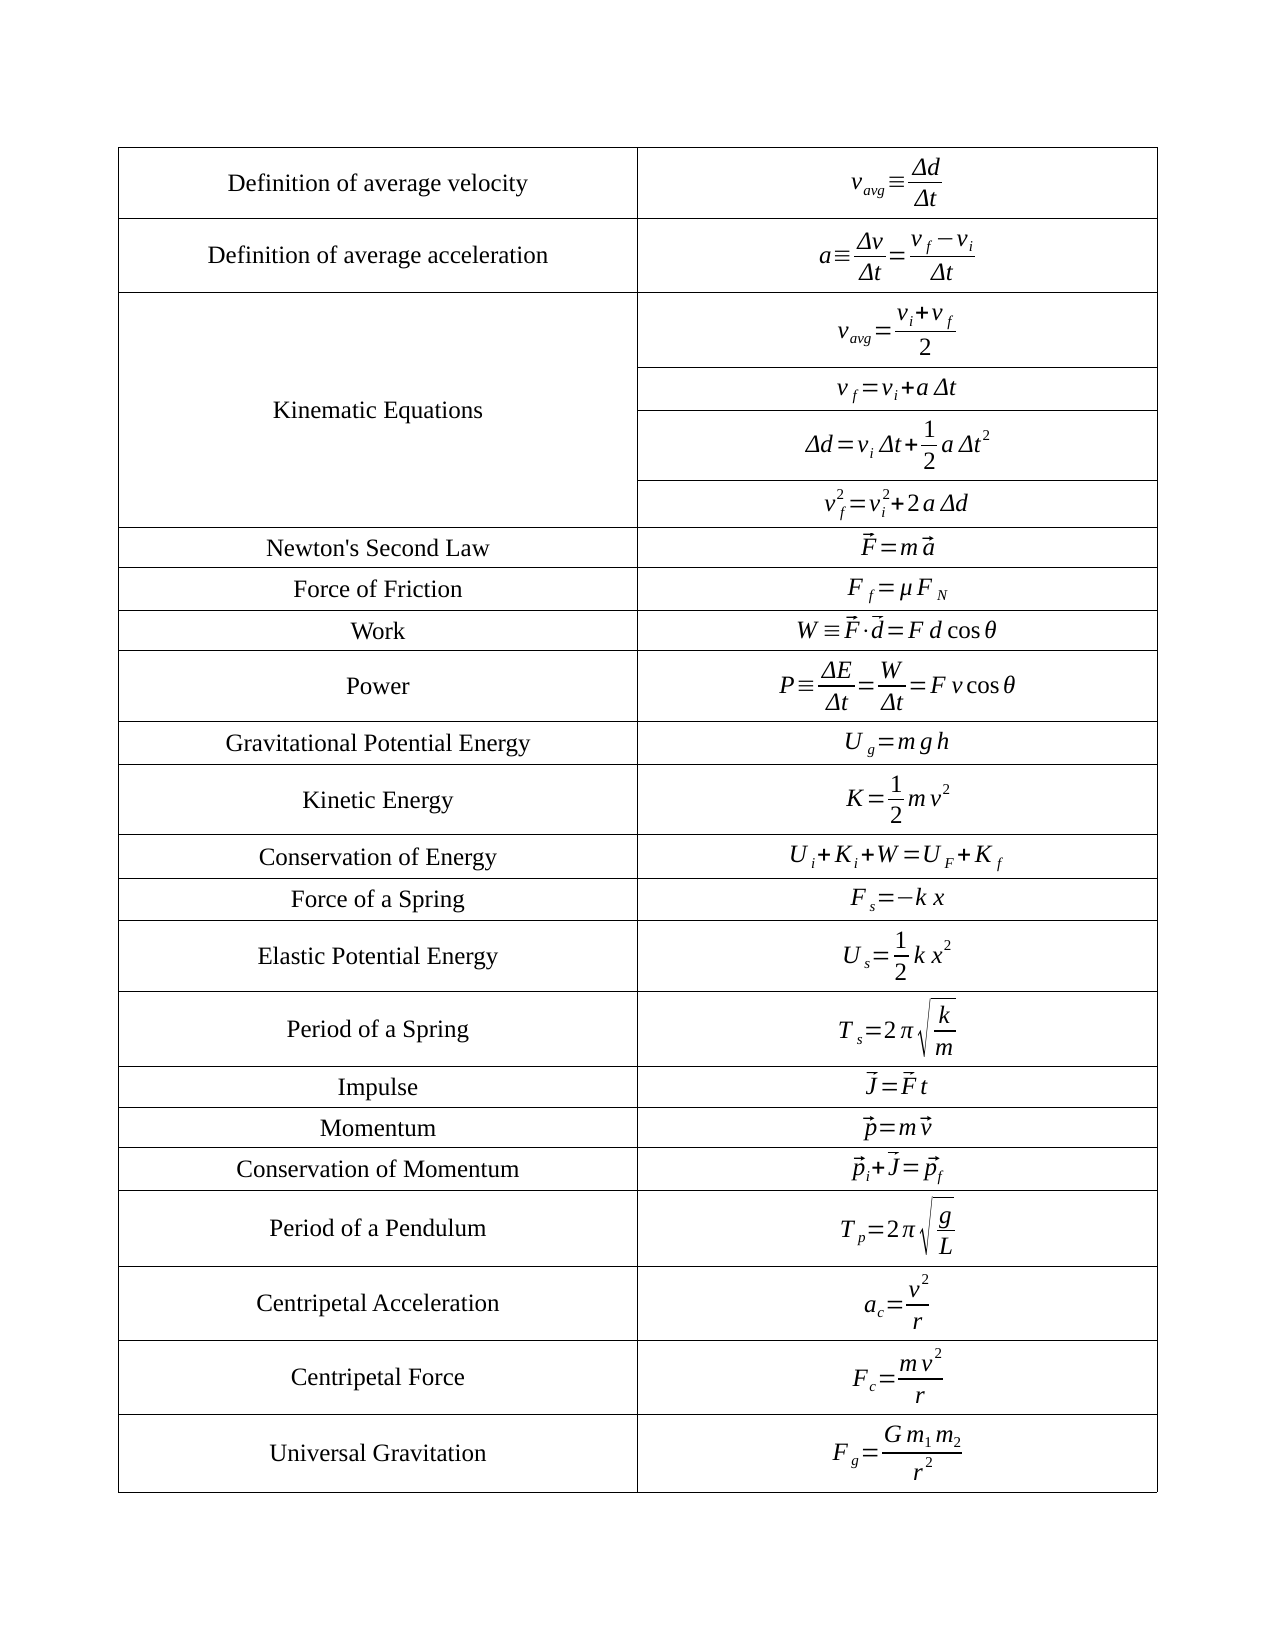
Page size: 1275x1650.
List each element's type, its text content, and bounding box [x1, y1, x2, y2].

table_cell [638, 1415, 1157, 1492]
table_cell Centripetal Acceleration [119, 1267, 637, 1340]
table_cell [638, 992, 1157, 1066]
table_cell [638, 879, 1157, 920]
table_cell [638, 1148, 1157, 1190]
table_cell Force of Friction [119, 568, 637, 610]
table_cell Elastic Potential Energy [119, 921, 637, 991]
table_cell Kinetic Energy [119, 765, 637, 834]
table_cell Work [119, 611, 637, 650]
table_cell [638, 921, 1157, 991]
table_cell [638, 835, 1157, 877]
table_cell [638, 1067, 1157, 1107]
table_cell [638, 293, 1157, 367]
table_cell [638, 219, 1157, 292]
table_cell [638, 411, 1157, 480]
table_cell [638, 651, 1157, 721]
table_cell [638, 481, 1157, 527]
table_cell [638, 368, 1157, 409]
table_cell Kinematic Equations [119, 293, 637, 527]
table_cell [638, 1108, 1157, 1147]
table_cell [638, 568, 1157, 610]
table_cell Period of a Spring [119, 992, 637, 1066]
table_cell Impulse [119, 1067, 637, 1107]
table_cell Universal Gravitation [119, 1415, 637, 1492]
table_cell [638, 528, 1157, 567]
table_header [638, 148, 1157, 218]
table_cell [638, 722, 1157, 764]
table_cell Centripetal Force [119, 1341, 637, 1414]
table_cell Period of a Pendulum [119, 1191, 637, 1266]
table_cell Momentum [119, 1108, 637, 1147]
table_header Definition of average velocity [119, 148, 637, 218]
table_cell Conservation of Energy [119, 835, 637, 877]
table_cell Newton's Second Law [119, 528, 637, 567]
table_cell Conservation of Momentum [119, 1148, 637, 1190]
table_cell [638, 1191, 1157, 1266]
table_cell Power [119, 651, 637, 721]
table_cell [638, 1341, 1157, 1414]
table_cell [638, 611, 1157, 650]
table_cell [638, 1267, 1157, 1340]
table_cell [638, 765, 1157, 834]
table_cell Gravitational Potential Energy [119, 722, 637, 764]
table_cell Definition of average acceleration [119, 219, 637, 292]
table_cell Force of a Spring [119, 879, 637, 920]
